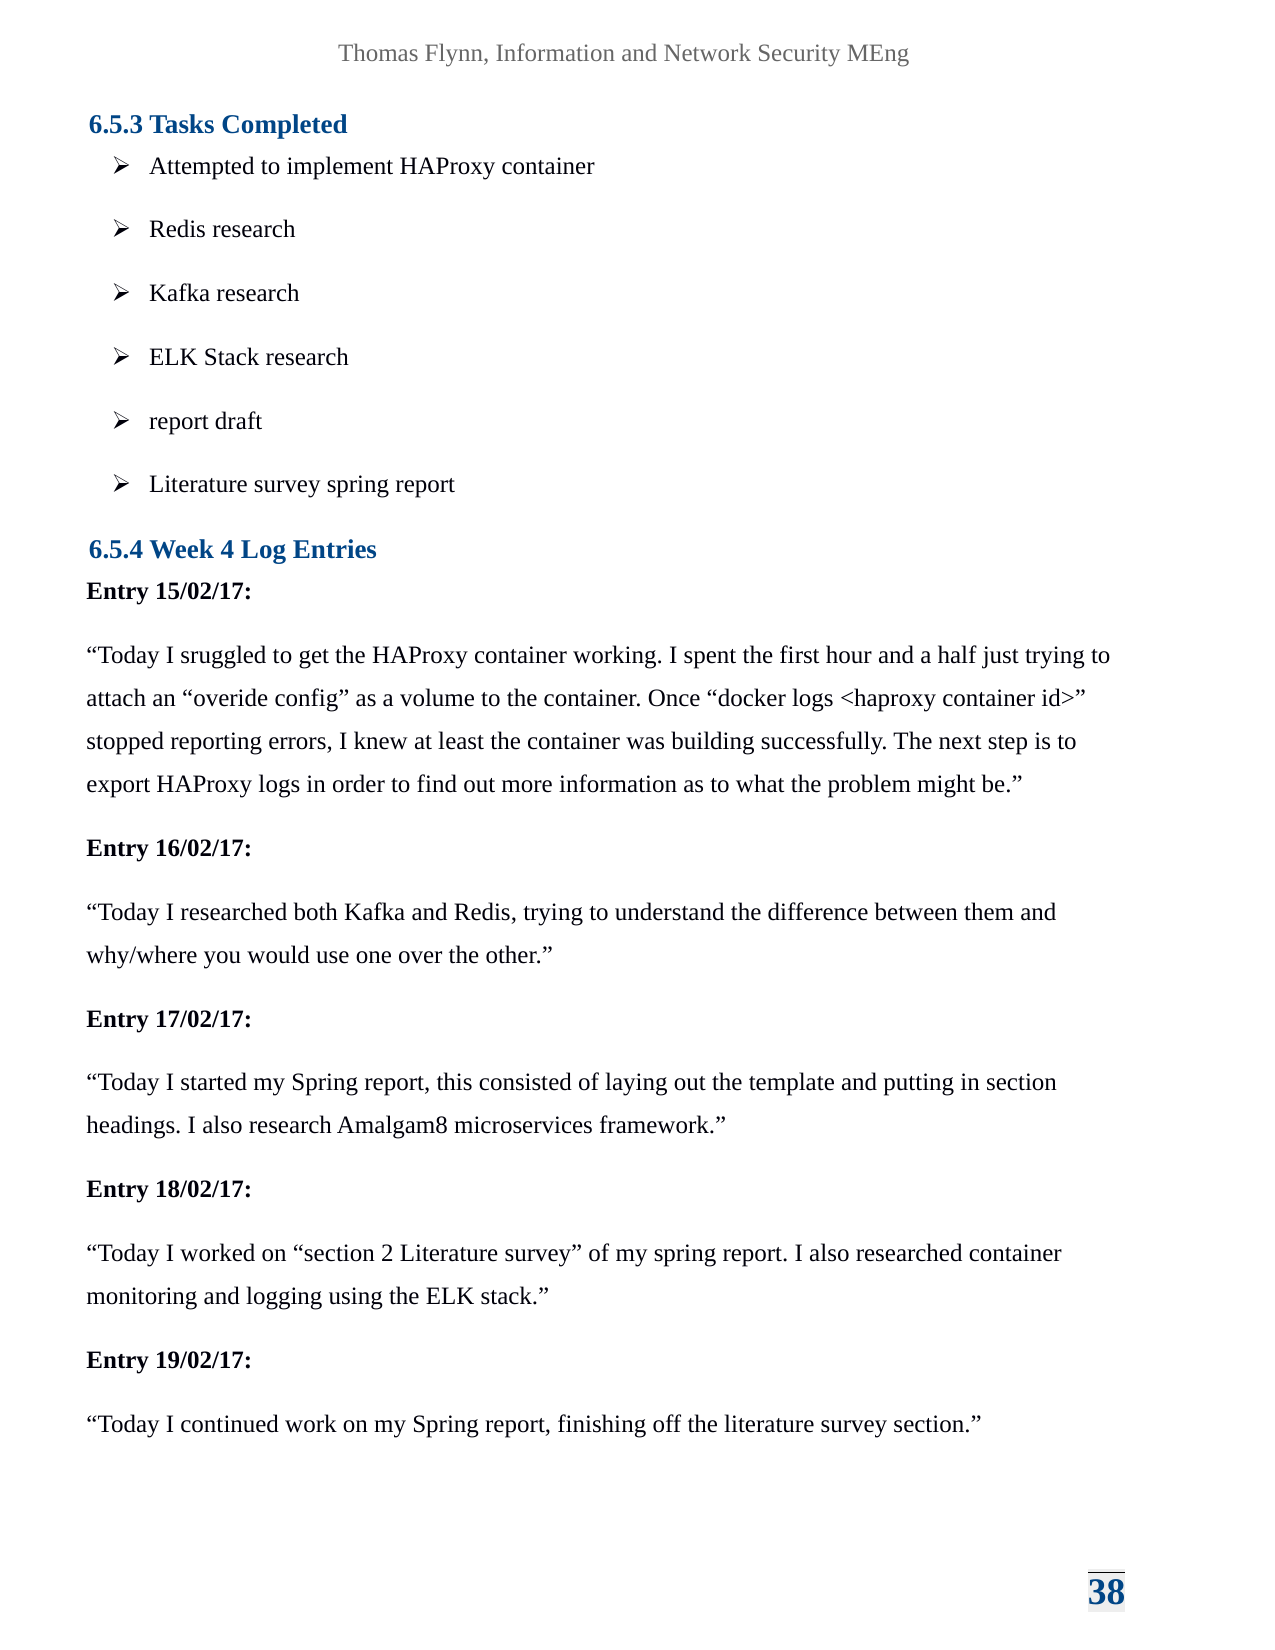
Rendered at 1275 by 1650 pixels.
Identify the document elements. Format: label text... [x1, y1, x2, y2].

text “Today I researched both Kafka and Redis, trying to understand the difference between them and why/where you would use one over the other.” [86, 897, 1125, 969]
text Entry 17/02/17: [86, 1004, 1125, 1032]
list Literature survey spring report [111, 469, 1125, 498]
list report draft [111, 406, 1125, 434]
list Attempted to implement HAProxy container [111, 151, 1125, 179]
text “Today I continued work on my Spring report, finishing off the literature survey section.” [86, 1409, 1125, 1437]
text Entry 18/02/17: [86, 1174, 1125, 1203]
subtitle 6.5.4 Week 4 Log Entries [89, 533, 1125, 564]
list ELK Stack research [111, 342, 1125, 371]
list Redis research [111, 214, 1125, 243]
text “Today I sruggled to get the HAProxy container working. I spent the first hour and a half just trying to attach an “overide config” as a volume to the container. Once “docker logs <haproxy container id>” stopped reporting errors, I knew at least the container was building successfully. The next step is to export HAProxy logs in order to find out more information as to what the problem might be.” [86, 640, 1125, 798]
text Entry 15/02/17: [86, 576, 1125, 605]
text Entry 16/02/17: [86, 833, 1125, 862]
list Kafka research [111, 278, 1125, 307]
text “Today I worked on “section 2 Literature survey” of my spring report. I also researched container monitoring and logging using the ELK stack.” [86, 1238, 1125, 1310]
text “Today I started my Spring report, this consisted of laying out the template and putting in section headings. I also research Amalgam8 microservices framework.” [86, 1067, 1125, 1139]
subtitle 6.5.3 Tasks Completed [89, 108, 1125, 139]
text Entry 19/02/17: [86, 1345, 1125, 1374]
